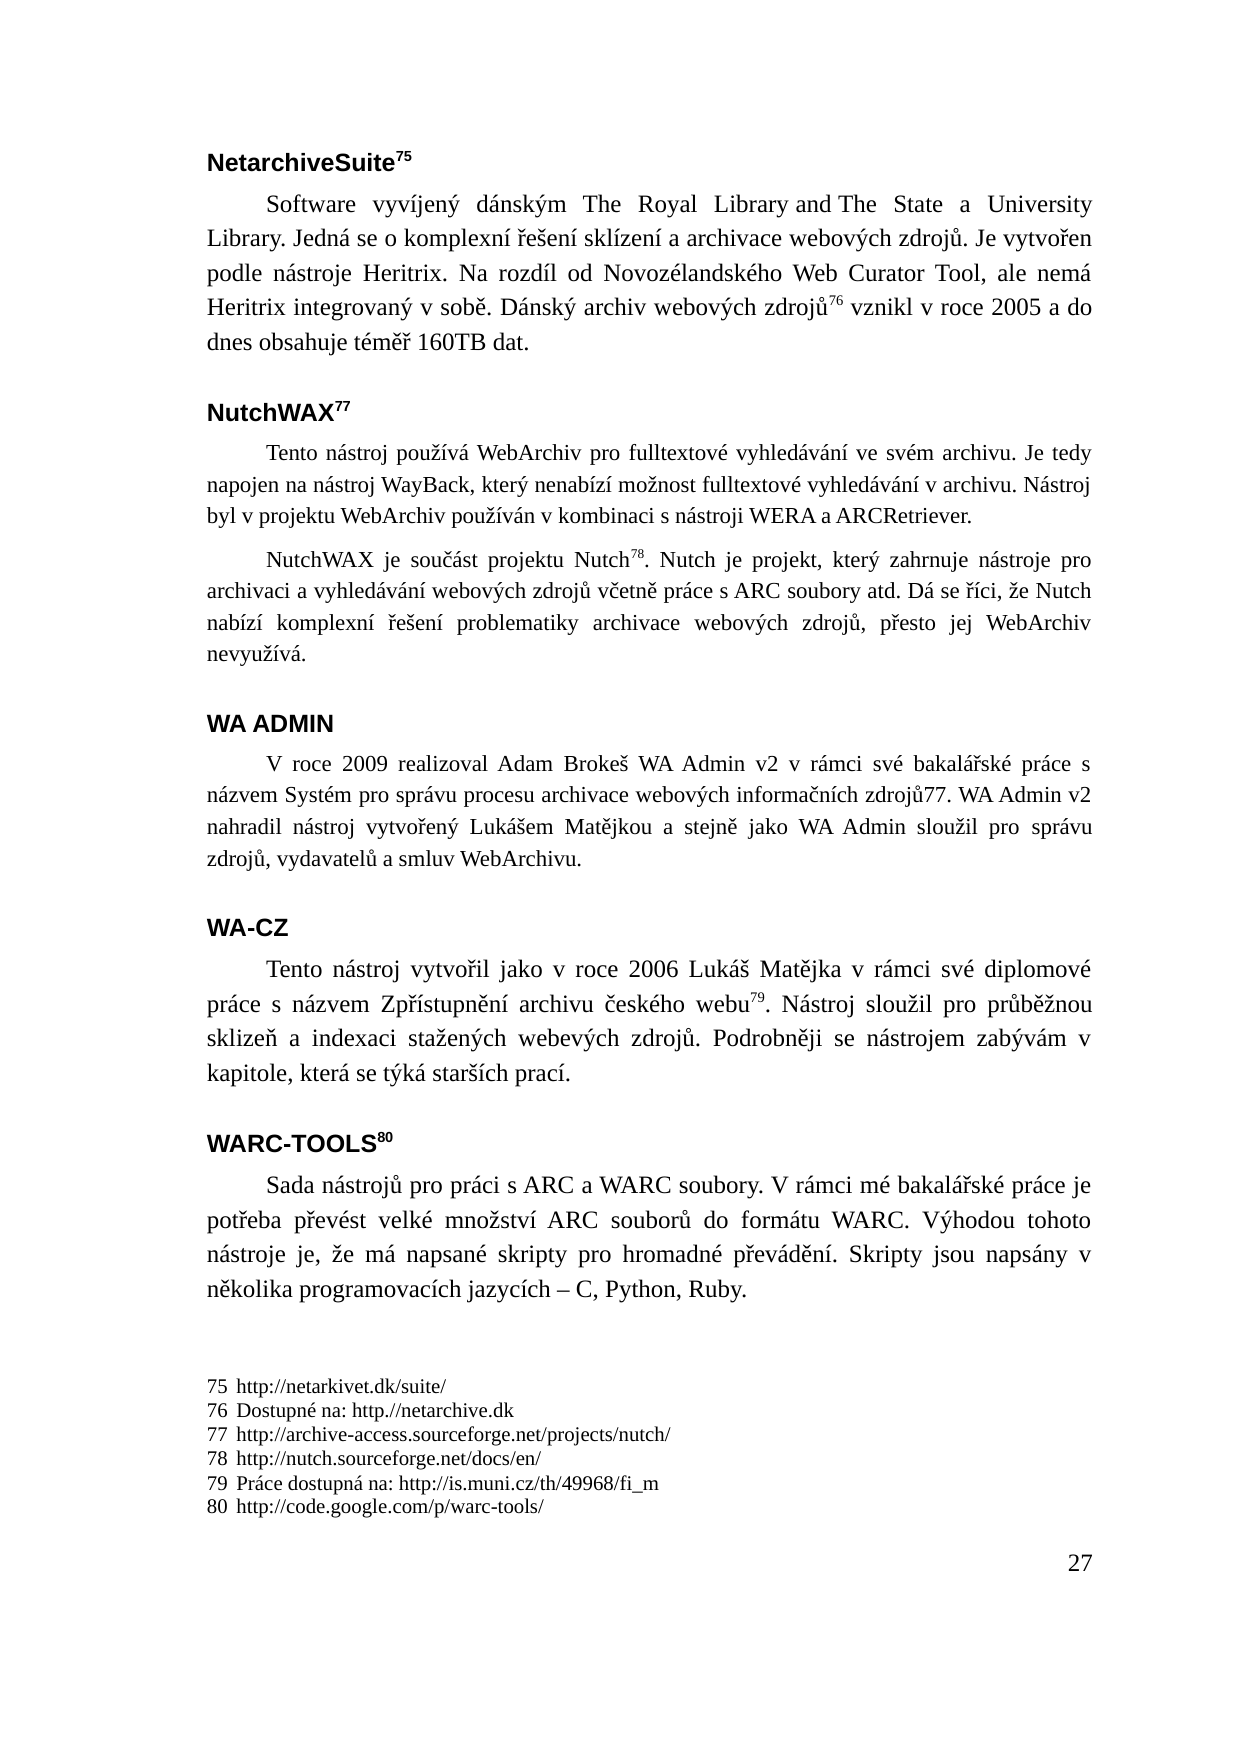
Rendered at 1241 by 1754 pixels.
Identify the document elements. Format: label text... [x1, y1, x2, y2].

text NutchWAX je součást projektu Nutch. Nutch je projekt, který zahrnuje nástroje pro archivaci a vyhledávání webových zdrojů včetně práce s ARC soubory atd. Dá se říci, že Nutch nabízí komplexní řešení problematiky archivace webových zdrojů, přesto jej WebArchiv nevyužívá. [207, 546, 1093, 667]
subtitle WA ADMIN [207, 709, 1093, 737]
text http://code.google.com/p/warc-tools/ [207, 1494, 1093, 1518]
text Práce dostupná na: http://is.muni.cz/th/49968/fi_m [207, 1470, 1093, 1494]
text http://archive-access.sourceforge.net/projects/nutch/ [207, 1422, 1093, 1446]
text Software vyvíjený dánským The Royal Library and The State a University Library. Jedná se o komplexní řešení sklízení a archivace webových zdrojů. Je vytvořen podle nástroje Heritrix. Na rozdíl od Novozélandského Web Curator Tool, ale nemá Heritrix integrovaný v sobě. Dánský archiv webových zdrojů vznikl v roce 2005 a do dnes obsahuje téměř 160TB dat. [207, 189, 1093, 356]
subtitle WA-CZ [207, 913, 1093, 942]
subtitle WARC-TOOLS [207, 1129, 1093, 1158]
text Tento nástroj používá WebArchiv pro fulltextové vyhledávání ve svém archivu. Je tedy napojen na nástroj WayBack, který nenabízí možnost fulltextové vyhledávání v archivu. Nástroj byl v projektu WebArchiv používán v kombinaci s nástroji WERA a ARCRetriever. [207, 439, 1093, 529]
subtitle NutchWAX [207, 398, 1093, 427]
text http://netarkivet.dk/suite/ [207, 1374, 1093, 1398]
text http://nutch.sourceforge.net/docs/en/ [207, 1446, 1093, 1470]
text Sada nástrojů pro práci s ARC a WARC soubory. V rámci mé bakalářské práce je potřeba převést velké množství ARC souborů do formátu WARC. Výhodou tohoto nástroje je, že má napsané skripty pro hromadné převádění. Skripty jsou napsány v několika programovacích jazycích – C, Python, Ruby. [207, 1170, 1093, 1302]
text Dostupné na: http.//netarchive.dk [207, 1398, 1093, 1422]
subtitle NetarchiveSuite [207, 148, 1093, 176]
text V roce 2009 realizoval Adam Brokeš WA Admin v2 v rámci své bakalářské práce s názvem Systém pro správu procesu archivace webových informačních zdrojů77. WA Admin v2 nahradil nástroj vytvořený Lukášem Matějkou a stejně jako WA Admin sloužil pro správu zdrojů, vydavatelů a smluv WebArchivu. [207, 750, 1093, 871]
text Tento nástroj vytvořil jako v roce 2006 Lukáš Matějka v rámci své diplomové práce s názvem Zpřístupnění archivu českého webu. Nástroj sloužil pro průběžnou sklizeň a indexaci stažených webevých zdrojů. Podrobněji se nástrojem zabývám v kapitole, která se týká starších prací. [207, 954, 1093, 1086]
